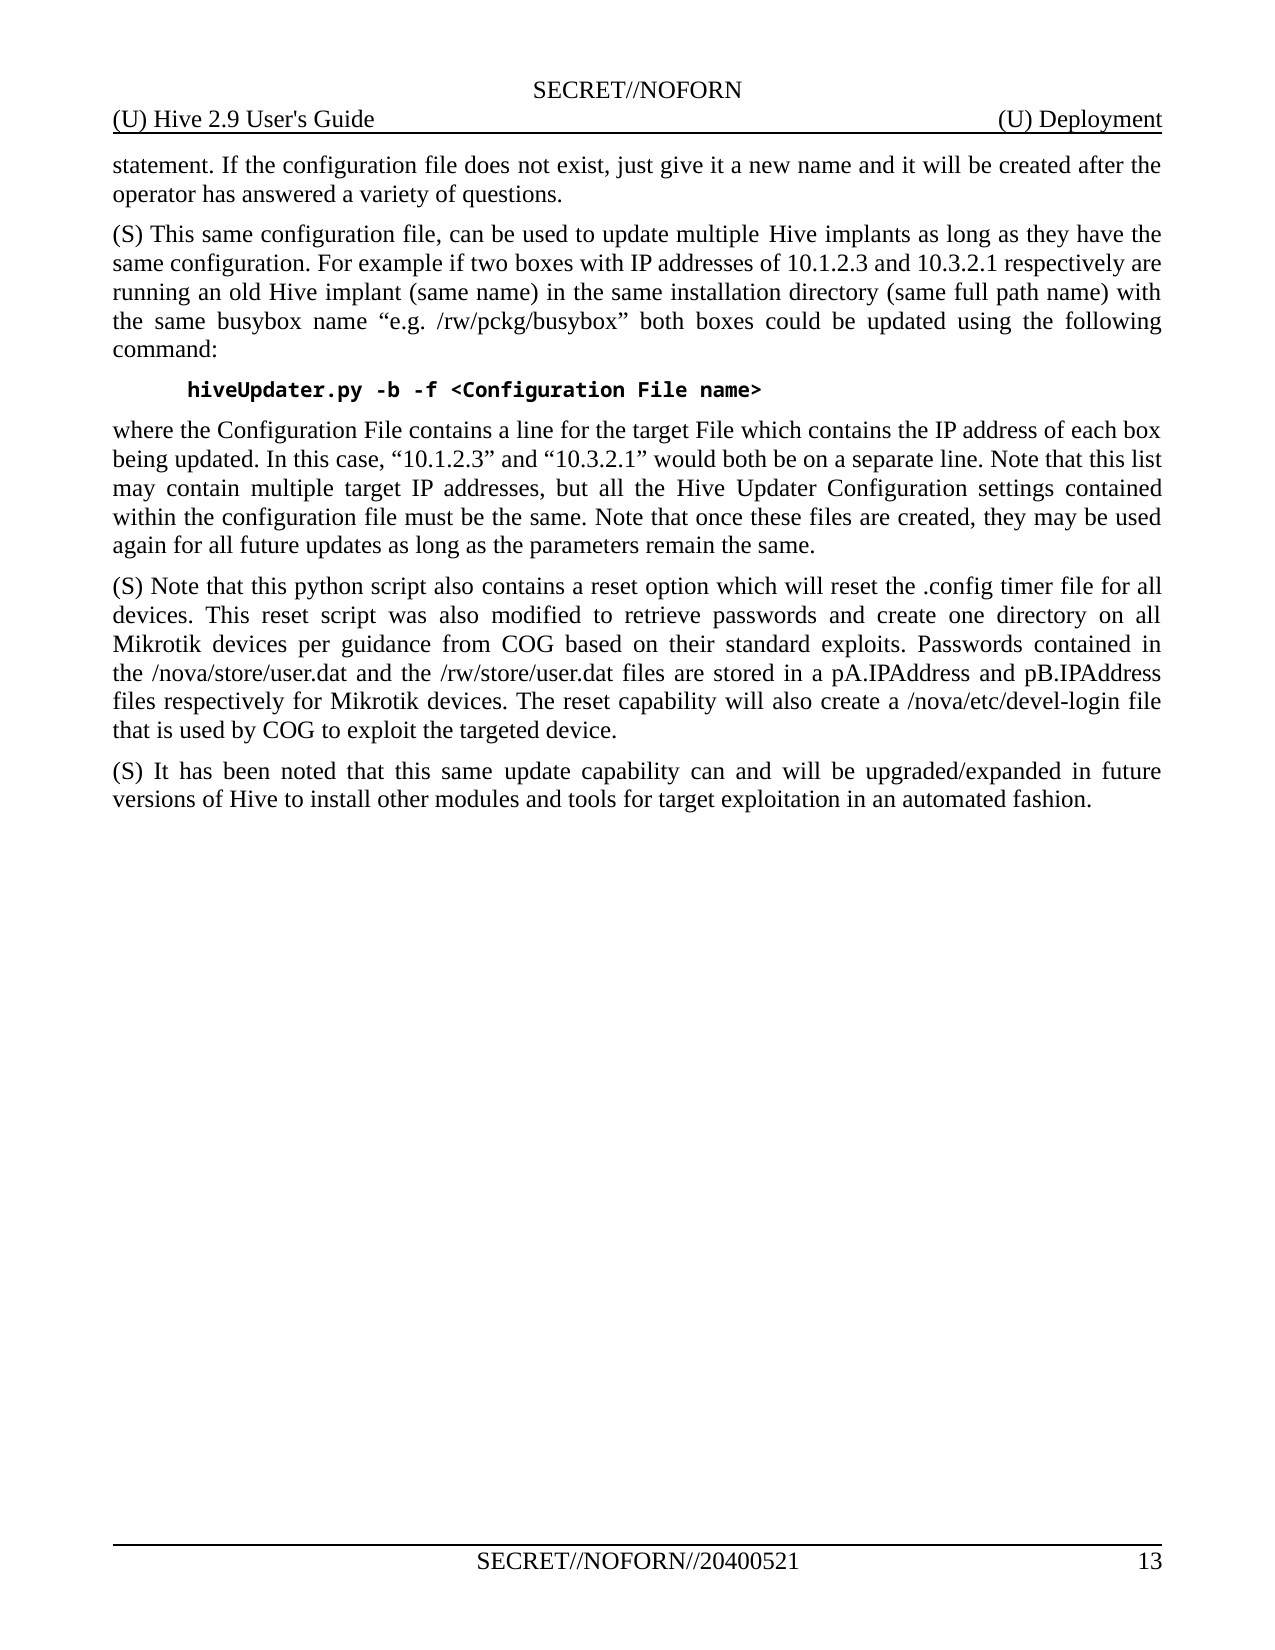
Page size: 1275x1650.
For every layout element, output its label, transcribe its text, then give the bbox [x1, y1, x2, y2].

text where the Configuration File contains a line for the target File which contains the IP address of each box being updated. In this case, “10.1.2.3” and “10.3.2.1” would both be on a separate line. Note that this list may contain multiple target IP addresses, but all the Hive Updater Configuration settings contained within the configuration file must be the same. Note that once these files are created, they may be used again for all future updates as long as the parameters remain the same. [112, 416, 1162, 559]
text (S) It has been noted that this same update capability can and will be upgraded/expanded in future versions of Hive to install other modules and tools for target exploitation in an automated fashion. [112, 756, 1162, 813]
text statement. If the configuration file does not exist, just give it a new name and it will be created after the operator has answered a variety of questions. [112, 150, 1162, 207]
text (S) This same configuration file, can be used to update multiple Hive implants as long as they have the same configuration. For example if two boxes with IP addresses of 10.1.2.3 and 10.3.2.1 respectively are running an old Hive implant (same name) in the same installation directory (same full path name) with the same busybox name “e.g. /rw/pckg/busybox” both boxes could be updated using the following command: [112, 219, 1162, 363]
text hiveUpdater.py -b -f <Configuration File name> [142, 375, 1132, 404]
text (S) Note that this python script also contains a reset option which will reset the .config timer file for all devices. This reset script was also modified to retrieve passwords and create one directory on all Mikrotik devices per guidance from COG based on their standard exploits. Passwords contained in the /nova/store/user.dat and the /rw/store/user.dat files are stored in a pA.IPAddress and pB.IPAddress files respectively for Mikrotik devices. The reset capability will also create a /nova/etc/devel-login file that is used by COG to exploit the targeted device. [112, 571, 1162, 744]
